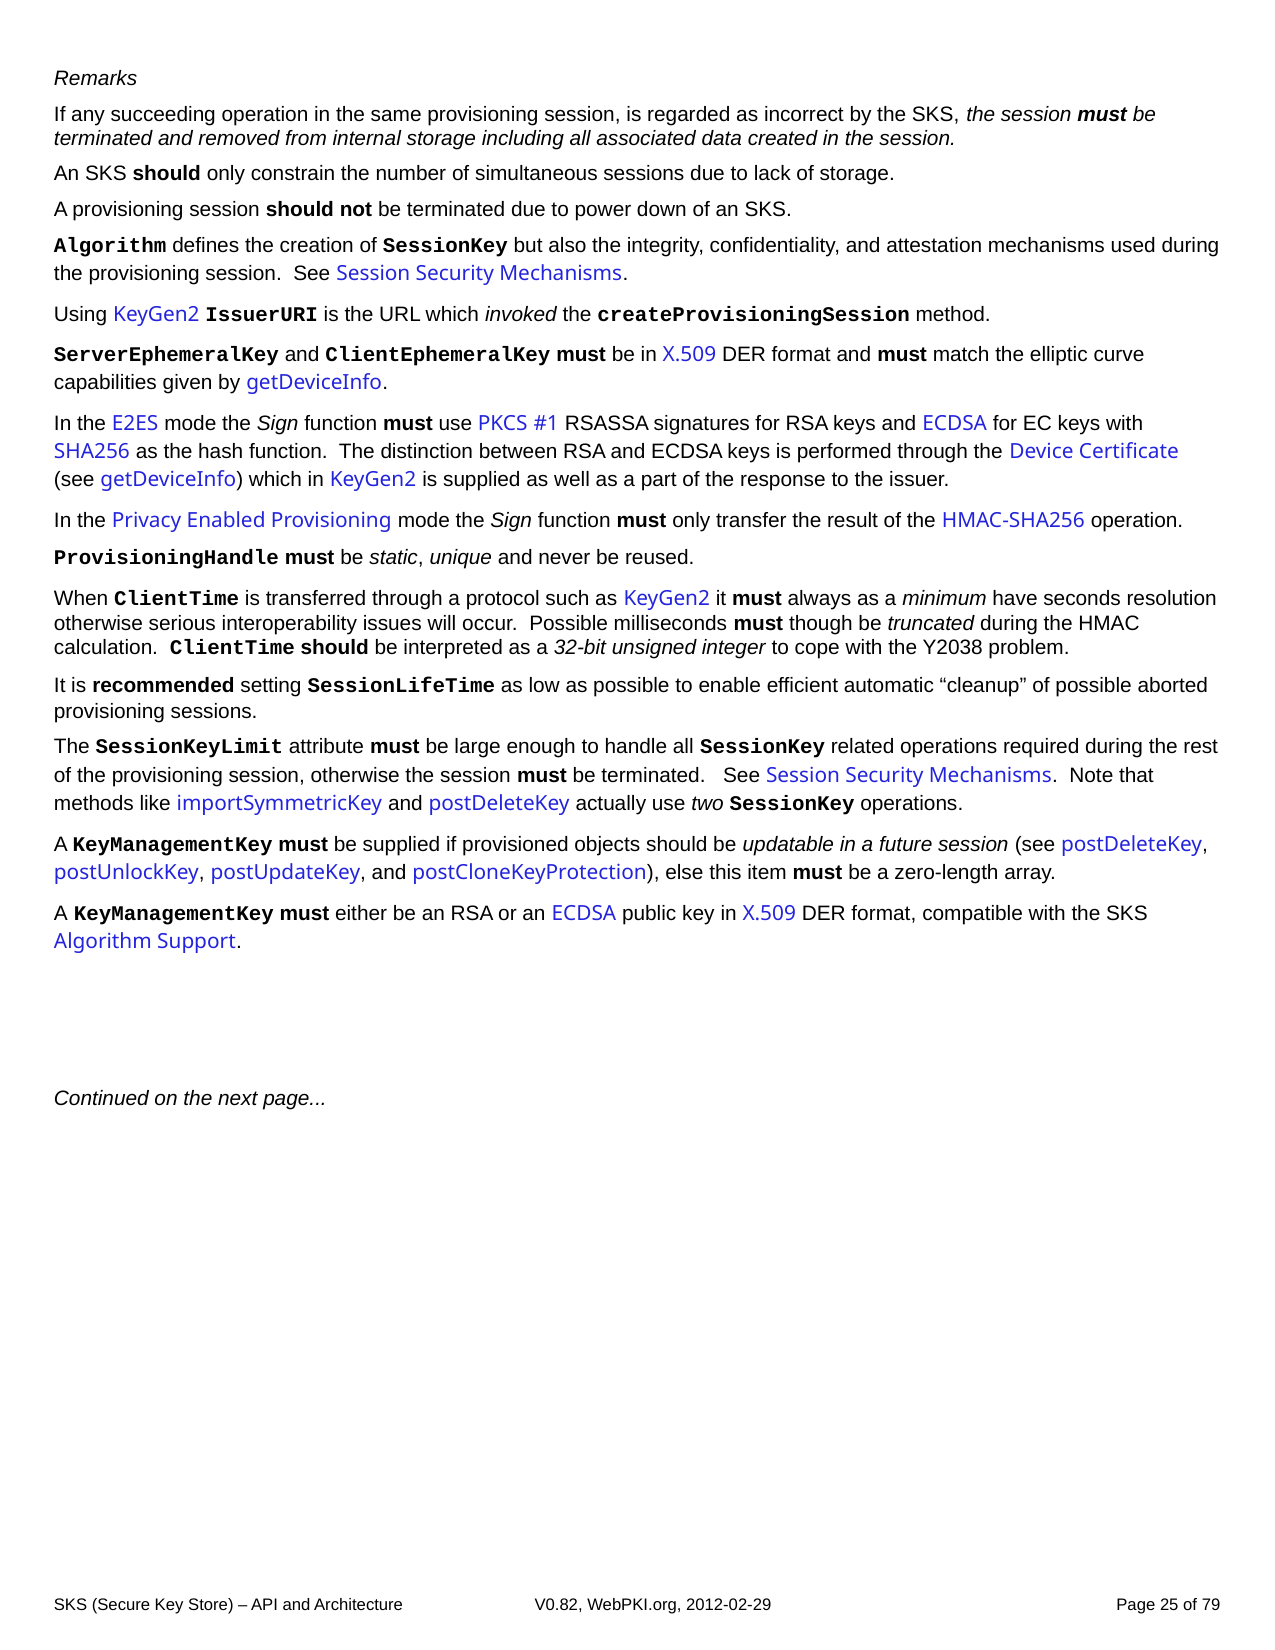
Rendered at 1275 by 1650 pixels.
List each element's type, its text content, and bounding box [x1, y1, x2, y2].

text ProvisioningHandle must be static, unique and never be reused. [54, 545, 1221, 571]
text ServerEphemeralKey and ClientEphemeralKey must be in X.509 DER format and must match the elliptic curve capabilities given by getDeviceInfo. [54, 339, 1221, 396]
text In the E2ES mode the Sign function must use PKCS #1 RSASSA signatures for RSA keys and ECDSA for EC keys with SHA256 as the hash function. The distinction between RSA and ECDSA keys is performed through the Device Certificate (see getDeviceInfo) which in KeyGen2 is supplied as well as a part of the response to the issuer. [54, 408, 1221, 493]
text If any succeeding operation in the same provisioning session, is regarded as incorrect by the SKS, the session must be terminated and removed from internal storage including all associated data created in the session. [54, 101, 1221, 149]
text It is recommended setting SessionLifeTime as low as possible to enable efficient automatic “cleanup” of possible aborted provisioning sessions. [54, 673, 1221, 722]
text When ClientTime is transferred through a protocol such as KeyGen2 it must always as a minimum have seconds resolution otherwise serious interoperability issues will occur. Possible milliseconds must though be truncated during the HMAC calculation. ClientTime should be interpreted as a 32-bit unsigned integer to cope with the Y2038 problem. [54, 583, 1221, 661]
text Remarks [54, 66, 1221, 90]
text A KeyManagementKey must either be an RSA or an ECDSA public key in X.509 DER format, compatible with the SKS Algorithm Support. [54, 898, 1221, 954]
text A KeyManagementKey must be supplied if provisioned objects should be updatable in a future session (see postDeleteKey, postUnlockKey, postUpdateKey, and postCloneKeyProtection), else this item must be a zero-length array. [54, 829, 1221, 886]
text Algorithm defines the creation of SessionKey but also the integrity, confidentiality, and attestation mechanisms used during the provisioning session. See Session Security Mechanisms. [54, 233, 1221, 287]
text Continued on the next page... [54, 1086, 1221, 1110]
text An SKS should only constrain the number of simultaneous sessions due to lack of storage. [54, 161, 1221, 185]
text A provisioning session should not be terminated due to power down of an SKS. [54, 197, 1221, 221]
text The SessionKeyLimit attribute must be large enough to handle all SessionKey related operations required during the rest of the provisioning session, otherwise the session must be terminated. See Session Security Mechanisms. Note that methods like importSymmetricKey and postDeleteKey actually use two SessionKey operations. [54, 734, 1221, 817]
text In the Privacy Enabled Provisioning mode the Sign function must only transfer the result of the HMAC-SHA256 operation. [54, 505, 1221, 533]
text Using KeyGen2 IssuerURI is the URL which invoked the createProvisioningSession method. [54, 299, 1221, 327]
